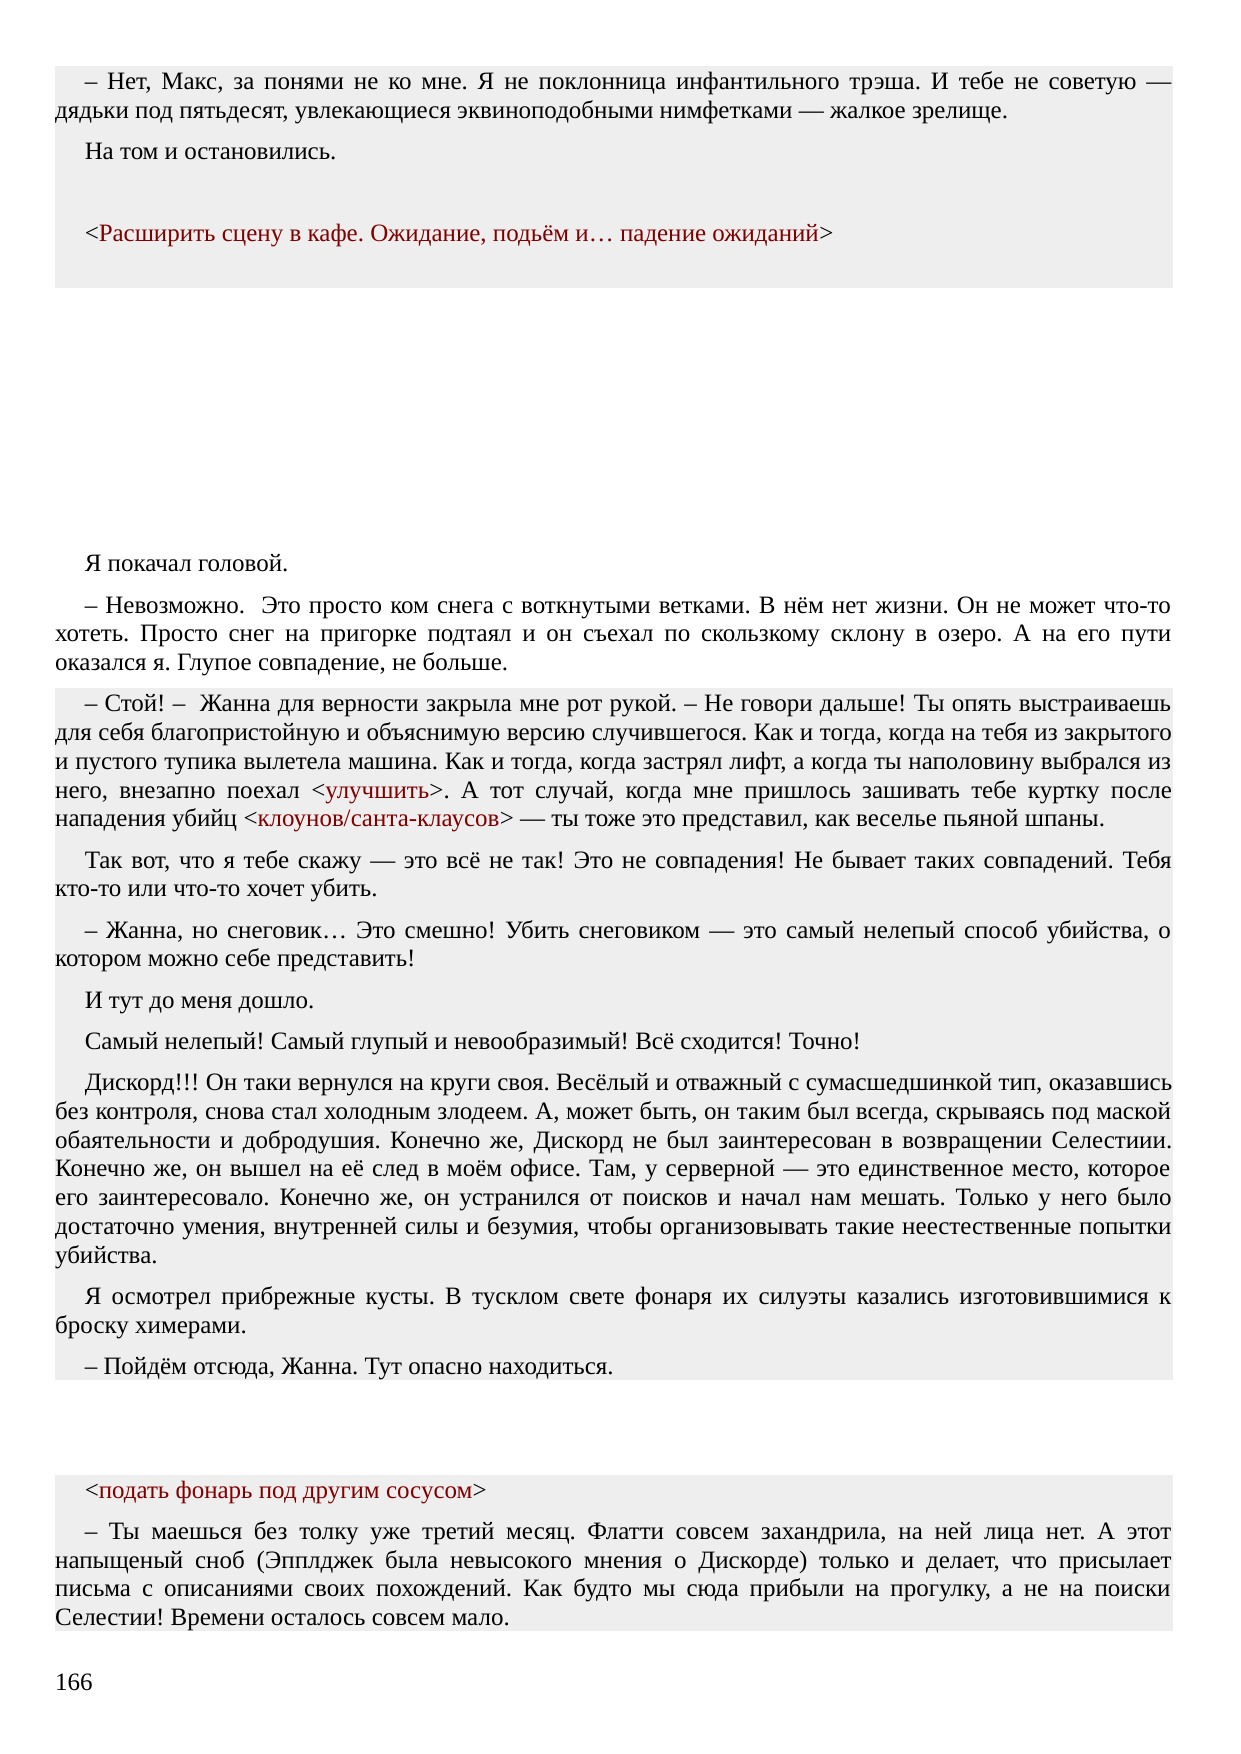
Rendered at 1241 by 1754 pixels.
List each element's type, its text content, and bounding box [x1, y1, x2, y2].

text Самый нелепый! Самый глупый и невообразимый! Всё сходится! Точно! [55, 1026, 1173, 1055]
text Я покачал головой. [55, 548, 1173, 577]
text – Ты маешься без толку уже третий месяц. Флатти совсем захандрила, на ней лица нет. А этот напыщеный сноб (Эпплджек была невысокого мнения о Дискорде) только и делает, что присылает письма с описаниями своих похождений. Как будто мы сюда прибыли на прогулку, а не на поиски Селестии! Времени осталось совсем мало. [55, 1516, 1173, 1631]
text И тут до меня дошло. [55, 985, 1173, 1013]
text – Пойдём отсюда, Жанна. Тут опасно находиться. [55, 1351, 1173, 1380]
text – Стой! – Жанна для верности закрыла мне рот рукой. – Не говори дальше! Ты опять выстраиваешь для себя благопристойную и объяснимую версию случившегося. Как и тогда, когда на тебя из закрытого и пустого тупика вылетела машина. Как и тогда, когда застрял лифт, а когда ты наполовину выбрался из него, внезапно поехал <улучшить>. А тот случай, когда мне пришлось зашивать тебе куртку после нападения убийц <клоунов/санта-клаусов> — ты тоже это представил, как веселье пьяной шпаны. [55, 688, 1173, 832]
text <Расширить сцену в кафе. Ожидание, подьём и… падение ожиданий> [55, 218, 1173, 247]
text – Нет, Макс, за понями не ко мне. Я не поклонница инфантильного трэша. И тебе не советую — дядьки под пятьдесят, увлекающиеся эквиноподобными нимфетками — жалкое зрелище. [55, 66, 1173, 123]
text Дискорд!!! Он таки вернулся на круги своя. Весёлый и отважный с сумасшедшинкой тип, оказавшись без контроля, снова стал холодным злодеем. А, может быть, он таким был всегда, скрываясь под маской обаятельности и добродушия. Конечно же, Дискорд не был заинтересован в возвращении Селестиии. Конечно же, он вышел на её след в моём офисе. Там, у серверной — это единственное место, которое его заинтересовало. Конечно же, он устранился от поисков и начал нам мешать. Только у него было достаточно умения, внутренней силы и безумия, чтобы организовывать такие неестественные попытки убийства. [55, 1067, 1173, 1268]
text – Жанна, но снеговик… Это смешно! Убить снеговиком — это самый нелепый способ убийства, о котором можно себе представить! [55, 915, 1173, 972]
text – Невозможно. Это просто ком снега с воткнутыми ветками. В нём нет жизни. Он не может что-то хотеть. Просто снег на пригорке подтаял и он съехал по скользкому склону в озеро. А на его пути оказался я. Глупое совпадение, не больше. [55, 590, 1173, 676]
text Так вот, что я тебе скажу — это всё не так! Это не совпадения! Не бывает таких совпадений. Тебя кто-то или что-то хочет убить. [55, 845, 1173, 902]
text <подать фонарь под другим сосусом> [55, 1475, 1173, 1503]
text Я осмотрел прибрежные кусты. В тусклом свете фонаря их силуэты казались изготовившимися к броску химерами. [55, 1281, 1173, 1338]
text На том и остановились. [55, 136, 1173, 165]
